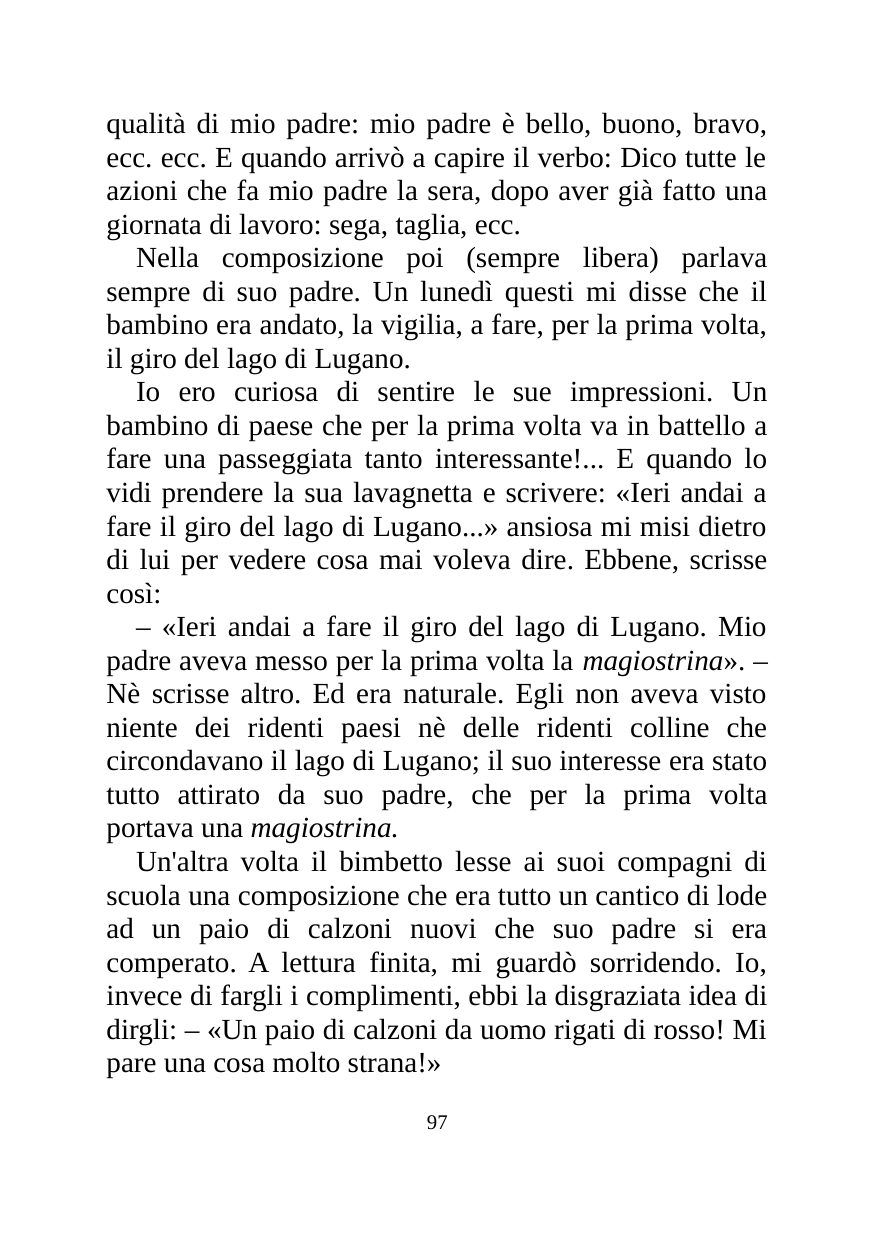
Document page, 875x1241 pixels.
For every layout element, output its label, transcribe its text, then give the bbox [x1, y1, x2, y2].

text Nella composizione poi (sempre libera) parlava sempre di suo padre. Un lunedì questi mi disse che il bambino era andato, la vigilia, a fare, per la prima volta, il giro del lago di Lugano. [106, 240, 768, 374]
text Un'altra volta il bimbetto lesse ai suoi compagni di scuola una composizione che era tutto un cantico di lode ad un paio di calzoni nuovi che suo padre si era comperato. A lettura finita, mi guardò sorridendo. Io, invece di fargli i complimenti, ebbi la disgraziata idea di dirgli: – «Un paio di calzoni da uomo rigati di rosso! Mi pare una cosa molto strana!» [106, 844, 768, 1079]
text – «Ieri andai a fare il giro del lago di Lugano. Mio padre aveva messo per la prima volta la magiostrina». – Nè scrisse altro. Ed era naturale. Egli non aveva visto niente dei ridenti paesi nè delle ridenti colline che circondavano il lago di Lugano; il suo interesse era stato tutto attirato da suo padre, che per la prima volta portava una magiostrina. [106, 609, 768, 844]
text Io ero curiosa di sentire le sue impressioni. Un bambino di paese che per la prima volta va in battello a fare una passeggiata tanto interessante!... E quando lo vidi prendere la sua lavagnetta e scrivere: «Ieri andai a fare il giro del lago di Lugano...» ansiosa mi misi dietro di lui per vedere cosa mai voleva dire. Ebbene, scrisse così: [106, 374, 768, 609]
text qualità di mio padre: mio padre è bello, buono, bravo, ecc. ecc. E quando arrivò a capire il verbo: Dico tutte le azioni che fa mio padre la sera, dopo aver già fatto una giornata di lavoro: sega, taglia, ecc. [106, 106, 768, 240]
